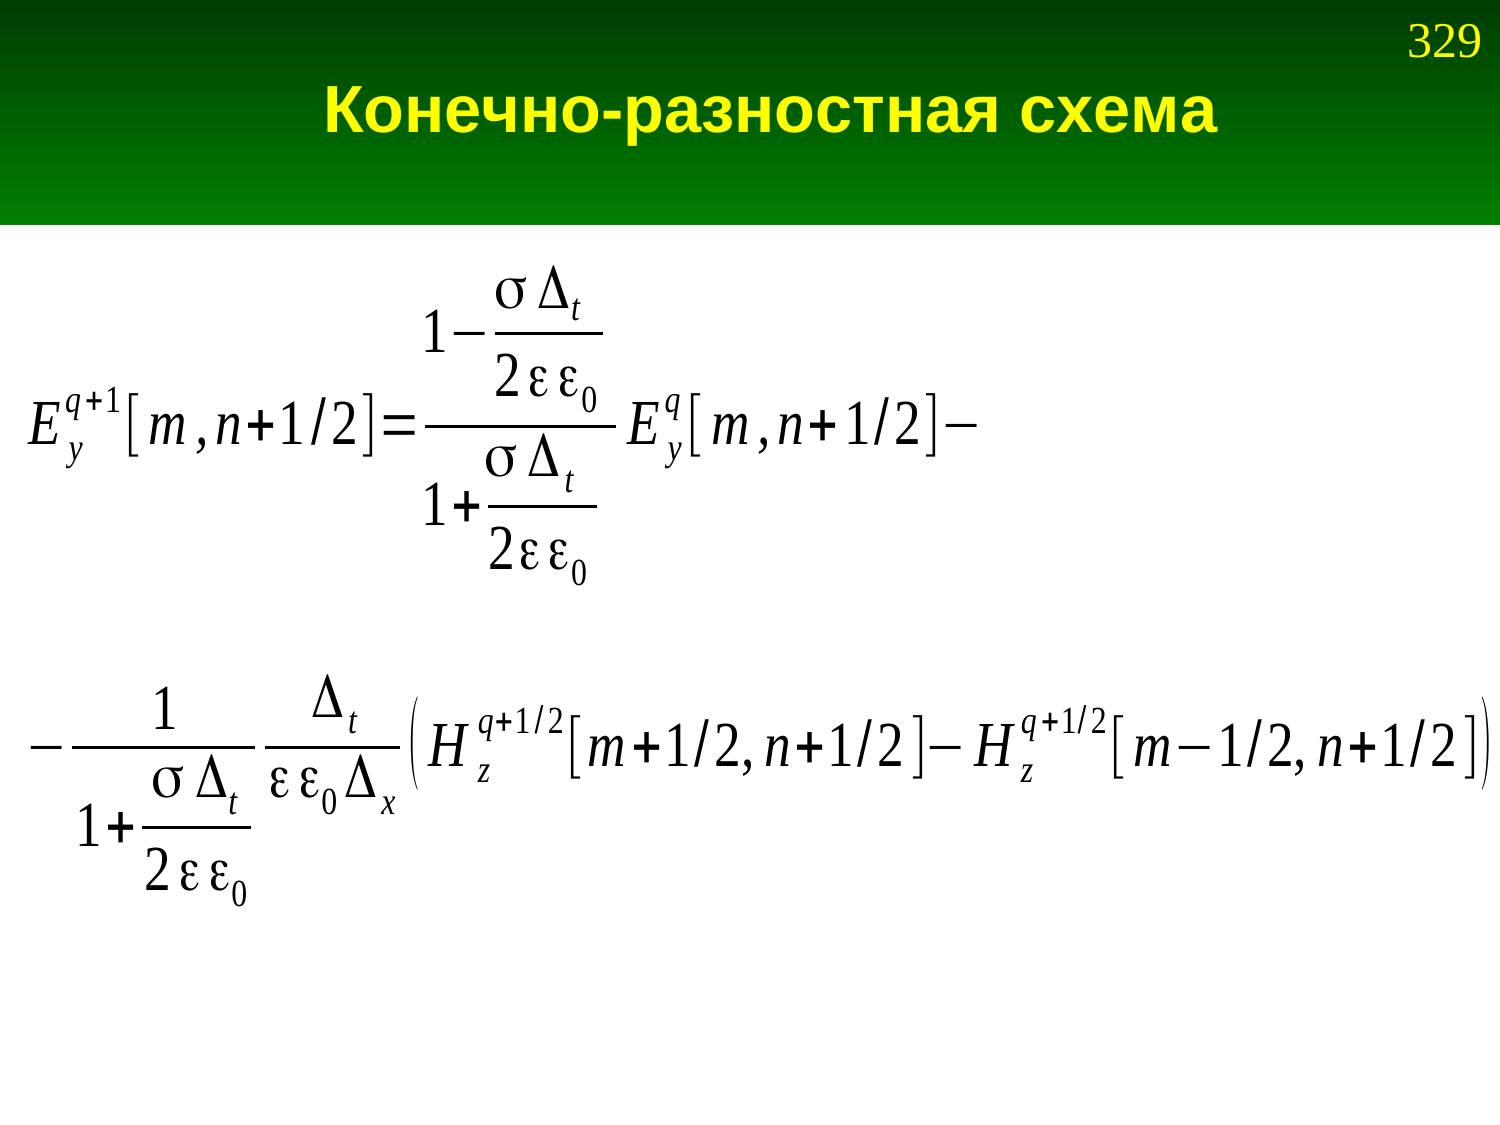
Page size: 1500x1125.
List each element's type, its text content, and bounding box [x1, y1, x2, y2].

chart [11, 259, 1500, 914]
title Конечно-разностная схема [100, 7, 1441, 204]
